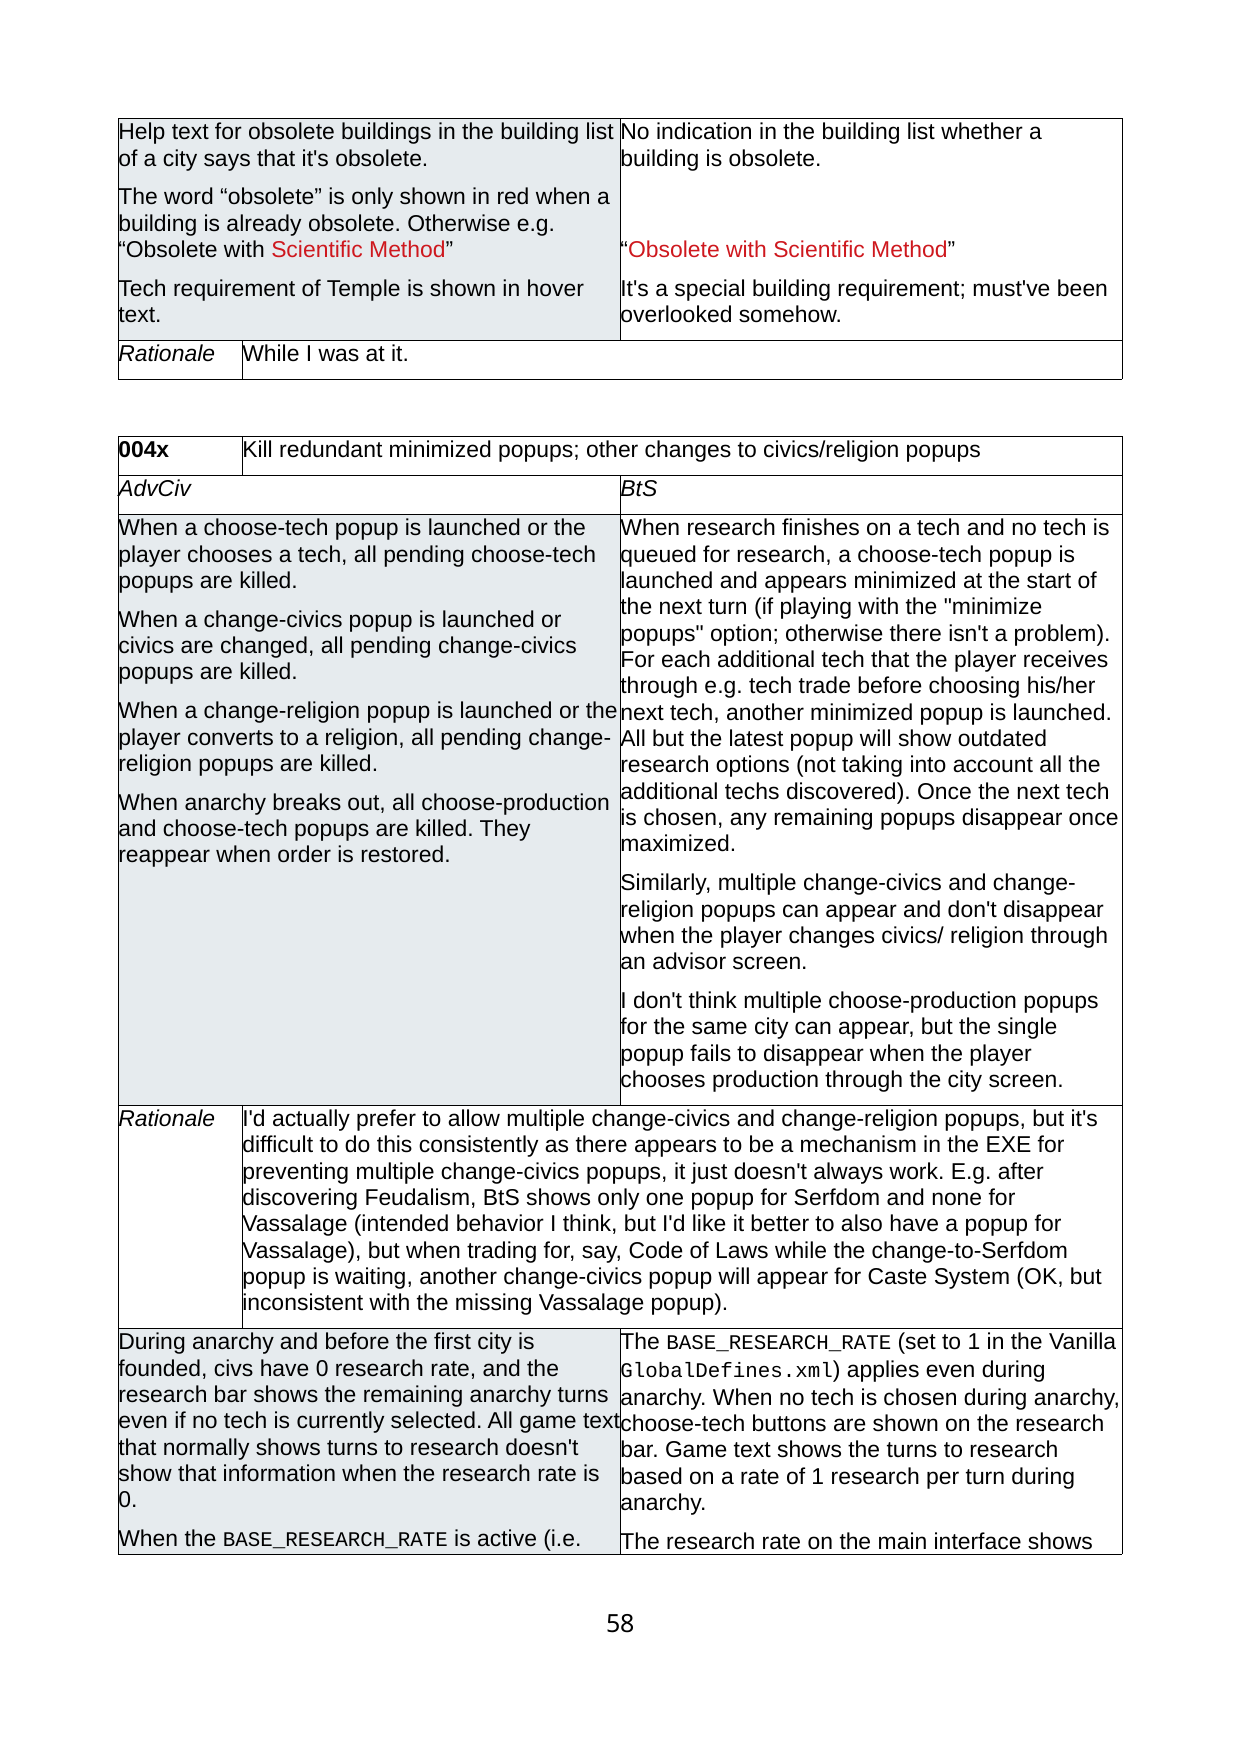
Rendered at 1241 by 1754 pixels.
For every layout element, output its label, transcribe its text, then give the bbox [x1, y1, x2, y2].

table_cell Rationale [119, 341, 242, 379]
table_header Kill redundant minimized popups; other changes to civics/religion popups [243, 437, 1122, 475]
table_cell Rationale [119, 1106, 242, 1328]
table_header 004x [119, 437, 242, 475]
table_cell When a choose-tech popup is launched or the player chooses a tech, all pending choose-tech popups are killed. When a change-civics popup is launched or civics are changed, all pending change-civics popups are killed. When a change-religion popup is launched or the player converts to a religion, all pending change-religion popups are killed. When anarchy breaks out, all choose-production and choose-tech popups are killed. They reappear when order is restored. [119, 515, 620, 1105]
table_cell Help text for obsolete buildings in the building list of a city says that it's obsolete. The word “obsolete” is only shown in red when a building is already obsolete. Otherwise e.g. “Obsolete with Scientific Method” Tech requirement of Temple is shown in hover text. [119, 119, 620, 340]
table_cell BtS [621, 476, 1122, 514]
table_cell When research finishes on a tech and no tech is queued for research, a choose-tech popup is launched and appears minimized at the start of the next turn (if playing with the "minimize popups" option; otherwise there isn't a problem). For each additional tech that the player receives through e.g. tech trade before choosing his/her next tech, another minimized popup is launched. All but the latest popup will show outdated research options (not taking into account all the additional techs discovered). Once the next tech is chosen, any remaining popups disappear once maximized. Similarly, multiple change-civics and change-religion popups can appear and don't disappear when the player changes civics/ religion through an advisor screen. I don't think multiple choose-production popups for the same city can appear, but the single popup fails to disappear when the player chooses production through the city screen. [621, 515, 1122, 1105]
table_cell While I was at it. [243, 341, 1122, 379]
table_cell No indication in the building list whether a building is obsolete. “Obsolete with Scientific Method” It's a special building requirement; must've been overlooked somehow. [621, 119, 1122, 340]
table_cell AdvCiv [119, 476, 620, 514]
table_cell During anarchy and before the first city is founded, civs have 0 research rate, and the research bar shows the remaining anarchy turns even if no tech is currently selected. All game text that normally shows turns to research doesn't show that information when the research rate is 0. When the BASE_RESEARCH_RATE is active (i.e. [119, 1329, 620, 1554]
table_cell I'd actually prefer to allow multiple change-civics and change-religion popups, but it's difficult to do this consistently as there appears to be a mechanism in the EXE for preventing multiple change-civics popups, it just doesn't always work. E.g. after discovering Feudalism, BtS shows only one popup for Serfdom and none for Vassalage (intended behavior I think, but I'd like it better to also have a popup for Vassalage), but when trading for, say, Code of Laws while the change-to-Serfdom popup is waiting, another change-civics popup will appear for Caste System (OK, but inconsistent with the missing Vassalage popup). [243, 1106, 1122, 1328]
table_cell The BASE_RESEARCH_RATE (set to 1 in the Vanilla GlobalDefines.xml) applies even during anarchy. When no tech is chosen during anarchy, choose-tech buttons are shown on the research bar. Game text shows the turns to research based on a rate of 1 research per turn during anarchy. The research rate on the main interface shows [621, 1329, 1122, 1554]
